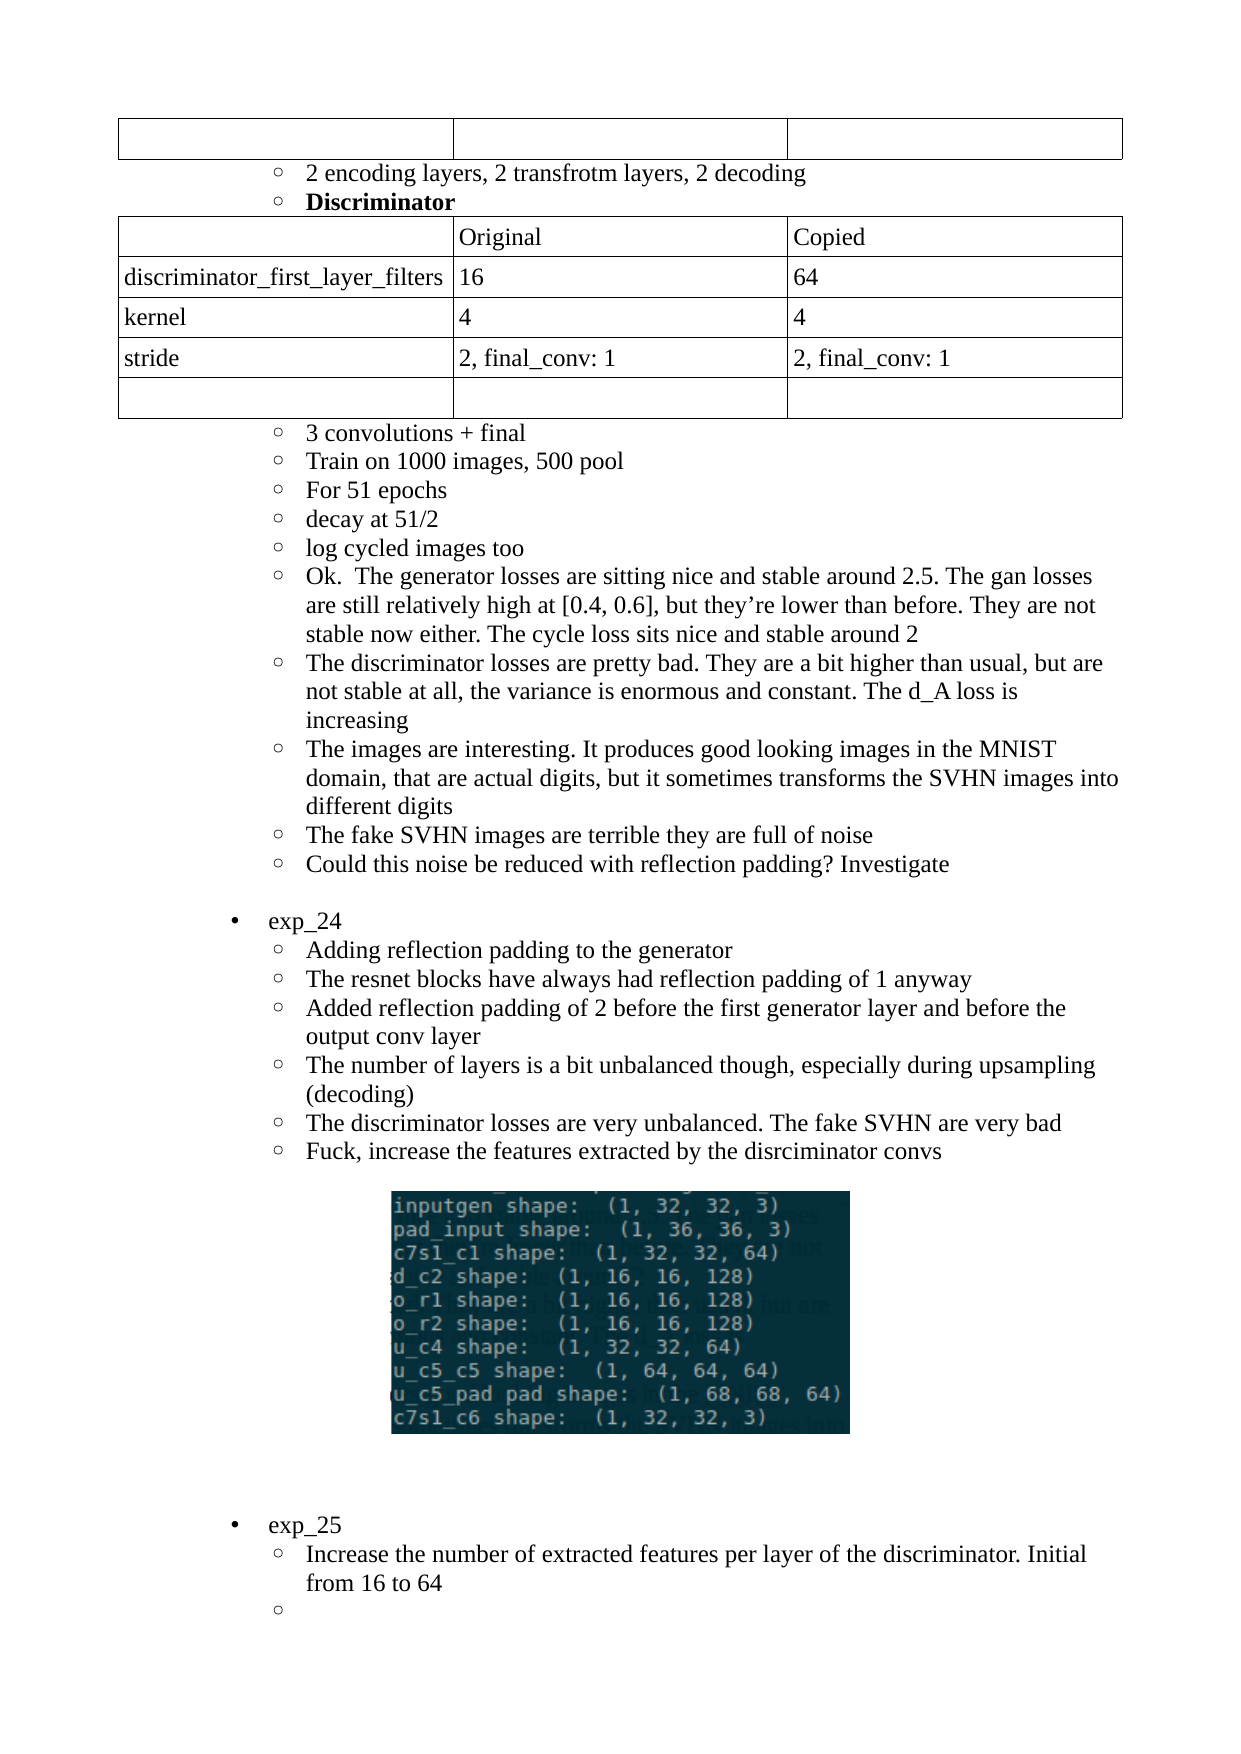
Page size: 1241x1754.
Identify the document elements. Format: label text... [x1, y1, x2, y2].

table_cell stride [119, 338, 453, 377]
table_header Original [454, 217, 787, 256]
table_cell 64 [788, 257, 1122, 297]
table_cell [788, 378, 1122, 418]
picture [560, 1420, 564, 1430]
list Increase the number of extracted features per layer of the discriminator. Initial from 16 to 64 [268, 1539, 1122, 1596]
list Discriminator [268, 187, 1122, 216]
list Train on 1000 images, 500 pool [268, 446, 1122, 475]
list The resnet blocks have always had reflection padding of 1 anyway [268, 964, 1122, 993]
list The fake SVHN images are terrible they are full of noise [268, 820, 1122, 849]
table_cell [119, 378, 453, 418]
table_header Copied [788, 217, 1122, 256]
table_cell [788, 119, 1122, 158]
list The images are interesting. It produces good looking images in the MNIST domain, that are actual digits, but it sometimes transforms the SVHN images into different digits [268, 734, 1122, 820]
list Could this noise be reduced with reflection padding? Investigate [268, 849, 1122, 878]
picture [681, 1420, 689, 1434]
list 3 convolutions + final [268, 419, 1122, 446]
list Ok. The generator losses are sitting nice and stable around 2.5. The gan losses are still relatively high at [0.4, 0.6], but they’re lower than before. They are not stable now either. The cycle loss sits nice and stable around 2 [268, 561, 1122, 648]
list decay at 51/2 [268, 504, 1122, 533]
table_cell 2, final_conv: 1 [788, 338, 1122, 377]
table_cell [454, 378, 787, 418]
table_cell [119, 119, 453, 158]
list log cycled images too [268, 533, 1122, 561]
list The discriminator losses are pretty bad. They are a bit higher than usual, but are not stable at all, the variance is enormous and constant. The d_A loss is increasing [268, 648, 1122, 734]
table_cell 4 [454, 298, 787, 337]
list exp_25 [231, 1510, 1122, 1539]
table_cell 2, final_conv: 1 [454, 338, 787, 377]
list Fuck, increase the features extracted by the disrciminator convs [268, 1136, 1122, 1165]
table_cell [454, 119, 787, 158]
list exp_24 [231, 906, 1122, 935]
table_header [119, 217, 453, 256]
list Added reflection padding of 2 before the first generator layer and before the output conv layer [268, 993, 1122, 1050]
list The number of layers is a bit unbalanced though, especially during upsampling (decoding) [268, 1050, 1122, 1108]
table_cell kernel [119, 298, 453, 337]
table_cell 4 [788, 298, 1122, 337]
list The discriminator losses are very unbalanced. The fake SVHN are very bad [268, 1108, 1122, 1136]
list For 51 epochs [268, 475, 1122, 504]
table_cell 16 [454, 257, 787, 297]
list Adding reflection padding to the generator [268, 935, 1122, 964]
picture [390, 1191, 850, 1434]
list 2 encoding layers, 2 transfrotm layers, 2 decoding [268, 160, 1122, 187]
table_cell discriminator_first_layer_filters [119, 257, 453, 297]
